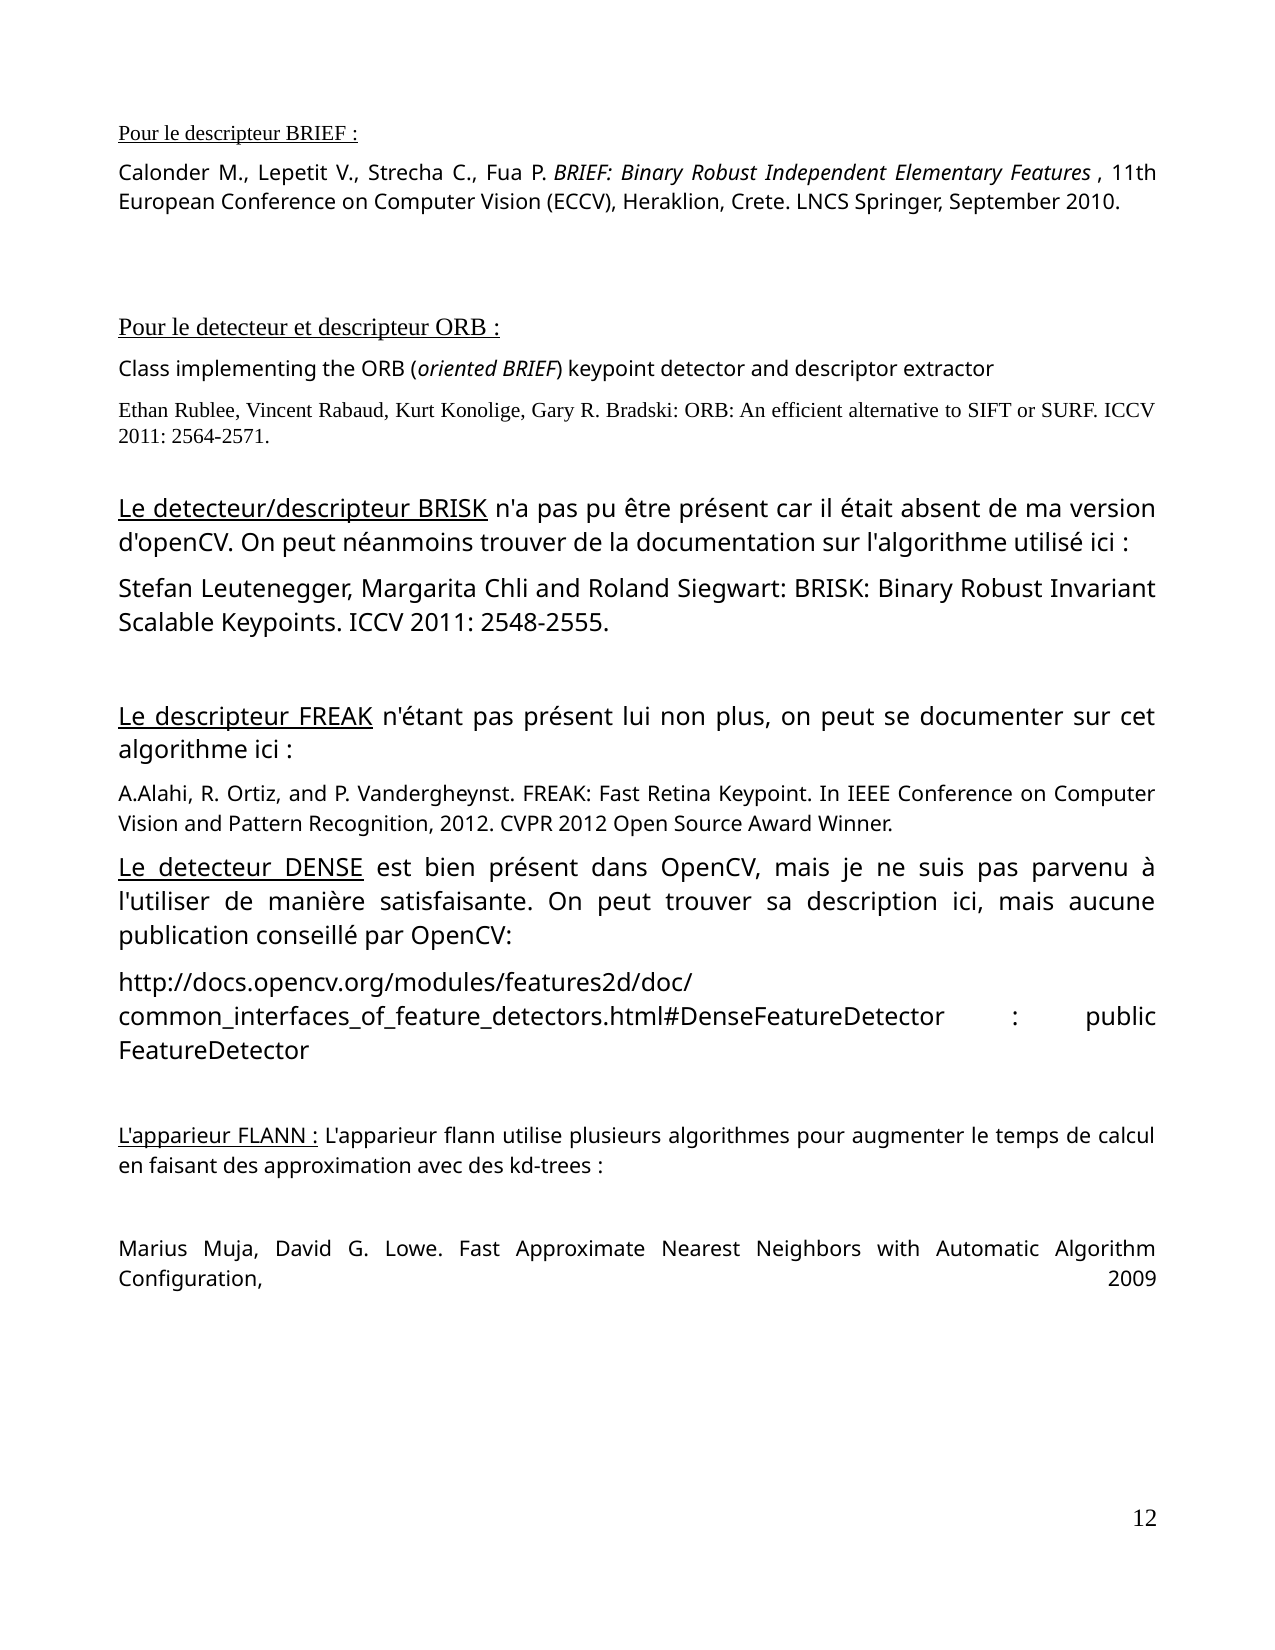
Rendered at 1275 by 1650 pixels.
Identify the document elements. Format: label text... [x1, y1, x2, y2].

text Class implementing the ORB (oriented BRIEF) keypoint detector and descriptor extractor [118, 353, 1157, 382]
text A.Alahi, R. Ortiz, and P. Vandergheynst. FREAK: Fast Retina Keypoint. In IEEE Conference on Computer Vision and Pattern Recognition, 2012. CVPR 2012 Open Source Award Winner. [118, 779, 1157, 837]
text Le detecteur DENSE est bien présent dans OpenCV, mais je ne suis pas parvenu à l'utiliser de manière satisfaisante. On peut trouver sa description ici, mais aucune publication conseillé par OpenCV: [118, 850, 1157, 952]
text Marius Muja, David G. Lowe. Fast Approximate Nearest Neighbors with Automatic Algorithm Configuration, 2009 [118, 1234, 1157, 1322]
text http://docs.opencv.org/modules/features2d/doc/common_interfaces_of_feature_detectors.html#DenseFeatureDetector : public FeatureDetector [118, 964, 1157, 1067]
text Stefan Leutenegger, Margarita Chli and Roland Siegwart: BRISK: Binary Robust Invariant Scalable Keypoints. ICCV 2011: 2548-2555. [118, 571, 1157, 639]
text Le detecteur/descripteur BRISK n'a pas pu être présent car il était absent de ma version d'openCV. On peut néanmoins trouver de la documentation sur l'algorithme utilisé ici : [118, 490, 1157, 558]
text Pour le descripteur BRIEF : [118, 118, 1157, 145]
text L'apparieur FLANN : L'apparieur flann utilise plusieurs algorithmes pour augmenter le temps de calcul en faisant des approximation avec des kd-trees : [118, 1121, 1157, 1179]
text Calonder M., Lepetit V., Strecha C., Fua P. BRIEF: Binary Robust Independent Elementary Features , 11th European Conference on Computer Vision (ECCV), Heraklion, Crete. LNCS Springer, September 2010. [118, 157, 1157, 216]
text Ethan Rublee, Vincent Rabaud, Kurt Konolige, Gary R. Bradski: ORB: An efficient alternative to SIFT or SURF. ICCV 2011: 2564-2571. [118, 395, 1157, 478]
text Le descripteur FREAK n'étant pas présent lui non plus, on peut se documenter sur cet algorithme ici : [118, 698, 1157, 766]
text Pour le detecteur et descripteur ORB : [118, 312, 1157, 341]
